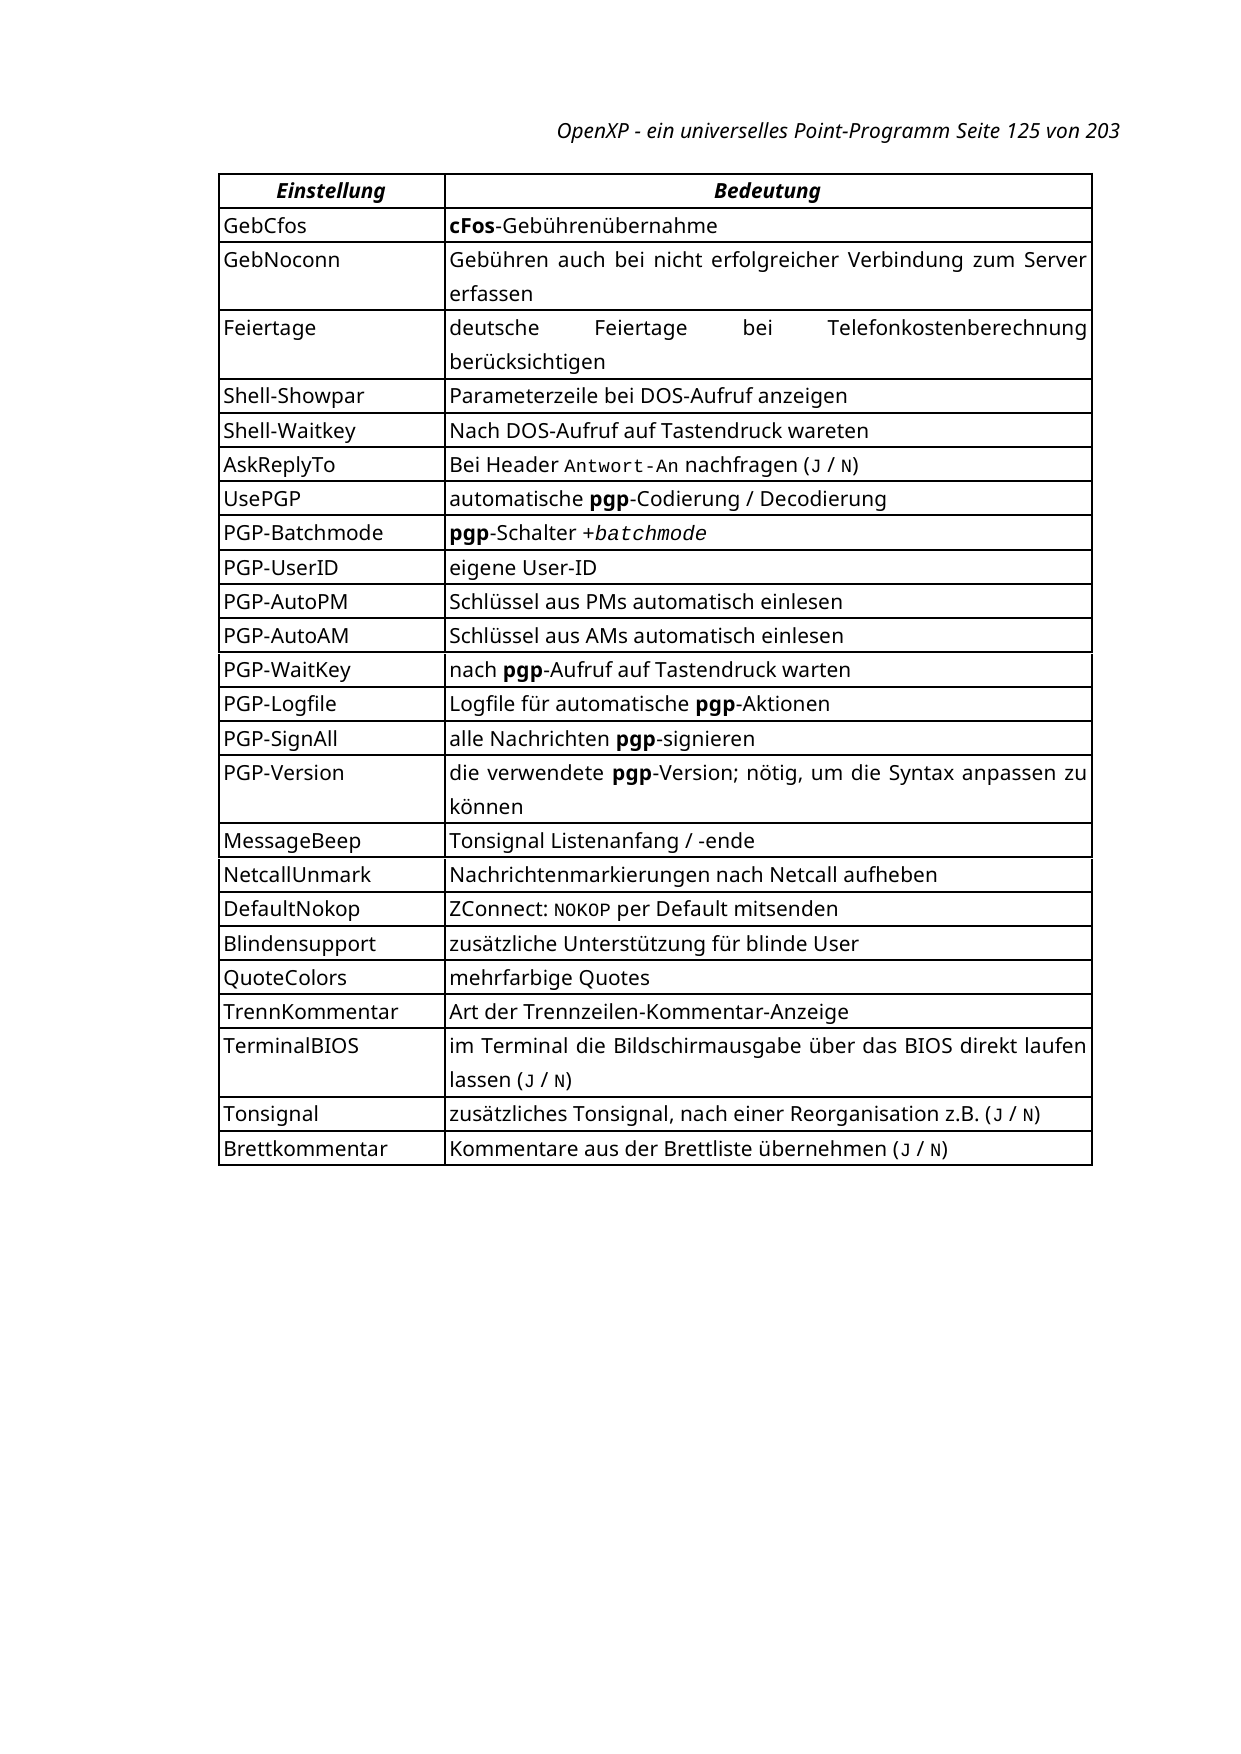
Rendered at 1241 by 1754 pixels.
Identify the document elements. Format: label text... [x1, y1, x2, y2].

table_cell GebCfos [220, 209, 444, 241]
table_cell PGP-Logfile [220, 688, 444, 720]
table_cell PGP-Batchmode [220, 516, 444, 549]
table_cell automatische pgp-Codierung / Decodierung [446, 482, 1091, 514]
table_cell NetcallUnmark [220, 859, 444, 891]
table_cell Tonsignal Listenanfang / -ende [446, 824, 1091, 856]
table_cell Parameterzeile bei DOS-Aufruf anzeigen [446, 380, 1091, 412]
table_cell PGP-UserID [220, 551, 444, 583]
table_cell Shell-Waitkey [220, 414, 444, 446]
table_cell PGP-AutoPM [220, 585, 444, 617]
table_cell Kommentare aus der Brettliste übernehmen (J / N) [446, 1132, 1091, 1164]
table_cell Art der Trennzeilen-Kommentar-Anzeige [446, 995, 1091, 1027]
table_cell TrennKommentar [220, 995, 444, 1027]
table_cell die verwendete pgp-Version; nötig, um die Syntax anpassen zu können [446, 756, 1091, 822]
table_cell Blindensupport [220, 927, 444, 959]
table_cell Gebühren auch bei nicht erfolgreicher Verbindung zum Server erfassen [446, 243, 1091, 309]
table_header Bedeutung [446, 175, 1091, 207]
table_cell PGP-SignAll [220, 722, 444, 754]
table_cell cFos-Gebührenübernahme [446, 209, 1091, 241]
table_header Einstellung [220, 175, 444, 207]
table_cell eigene User-ID [446, 551, 1091, 583]
table_cell deutsche Feiertage bei Telefonkostenberechnung berücksichtigen [446, 311, 1091, 378]
table_cell PGP-WaitKey [220, 654, 444, 686]
table_cell PGP-AutoAM [220, 619, 444, 651]
table_cell Feiertage [220, 311, 444, 378]
table_cell im Terminal die Bildschirmausgabe über das BIOS direkt laufen lassen (J / N) [446, 1029, 1091, 1096]
table_cell alle Nachrichten pgp-signieren [446, 722, 1091, 754]
table_cell pgp-Schalter +batchmode [446, 516, 1091, 549]
table_cell UsePGP [220, 482, 444, 514]
table_cell Schlüssel aus AMs automatisch einlesen [446, 619, 1091, 651]
table_cell DefaultNokop [220, 893, 444, 925]
table_cell Schlüssel aus PMs automatisch einlesen [446, 585, 1091, 617]
table_cell MessageBeep [220, 824, 444, 856]
table_cell QuoteColors [220, 961, 444, 993]
table_cell AskReplyTo [220, 448, 444, 480]
table_cell Nachrichtenmarkierungen nach Netcall aufheben [446, 859, 1091, 891]
table_cell TerminalBIOS [220, 1029, 444, 1096]
table_cell GebNoconn [220, 243, 444, 309]
table_cell Tonsignal [220, 1098, 444, 1130]
table_cell mehrfarbige Quotes [446, 961, 1091, 993]
table_cell Shell-Showpar [220, 380, 444, 412]
table_cell Nach DOS-Aufruf auf Tastendruck wareten [446, 414, 1091, 446]
table_cell zusätzliches Tonsignal, nach einer Reorganisation z.B. (J / N) [446, 1098, 1091, 1130]
table_cell Brettkommentar [220, 1132, 444, 1164]
table_cell nach pgp-Aufruf auf Tastendruck warten [446, 654, 1091, 686]
table_cell PGP-Version [220, 756, 444, 822]
table_cell zusätzliche Unterstützung für blinde User [446, 927, 1091, 959]
table_cell ZConnect: NOKOP per Default mitsenden [446, 893, 1091, 925]
table_cell Logfile für automatische pgp-Aktionen [446, 688, 1091, 720]
table_cell Bei Header Antwort-An nachfragen (J / N) [446, 448, 1091, 480]
